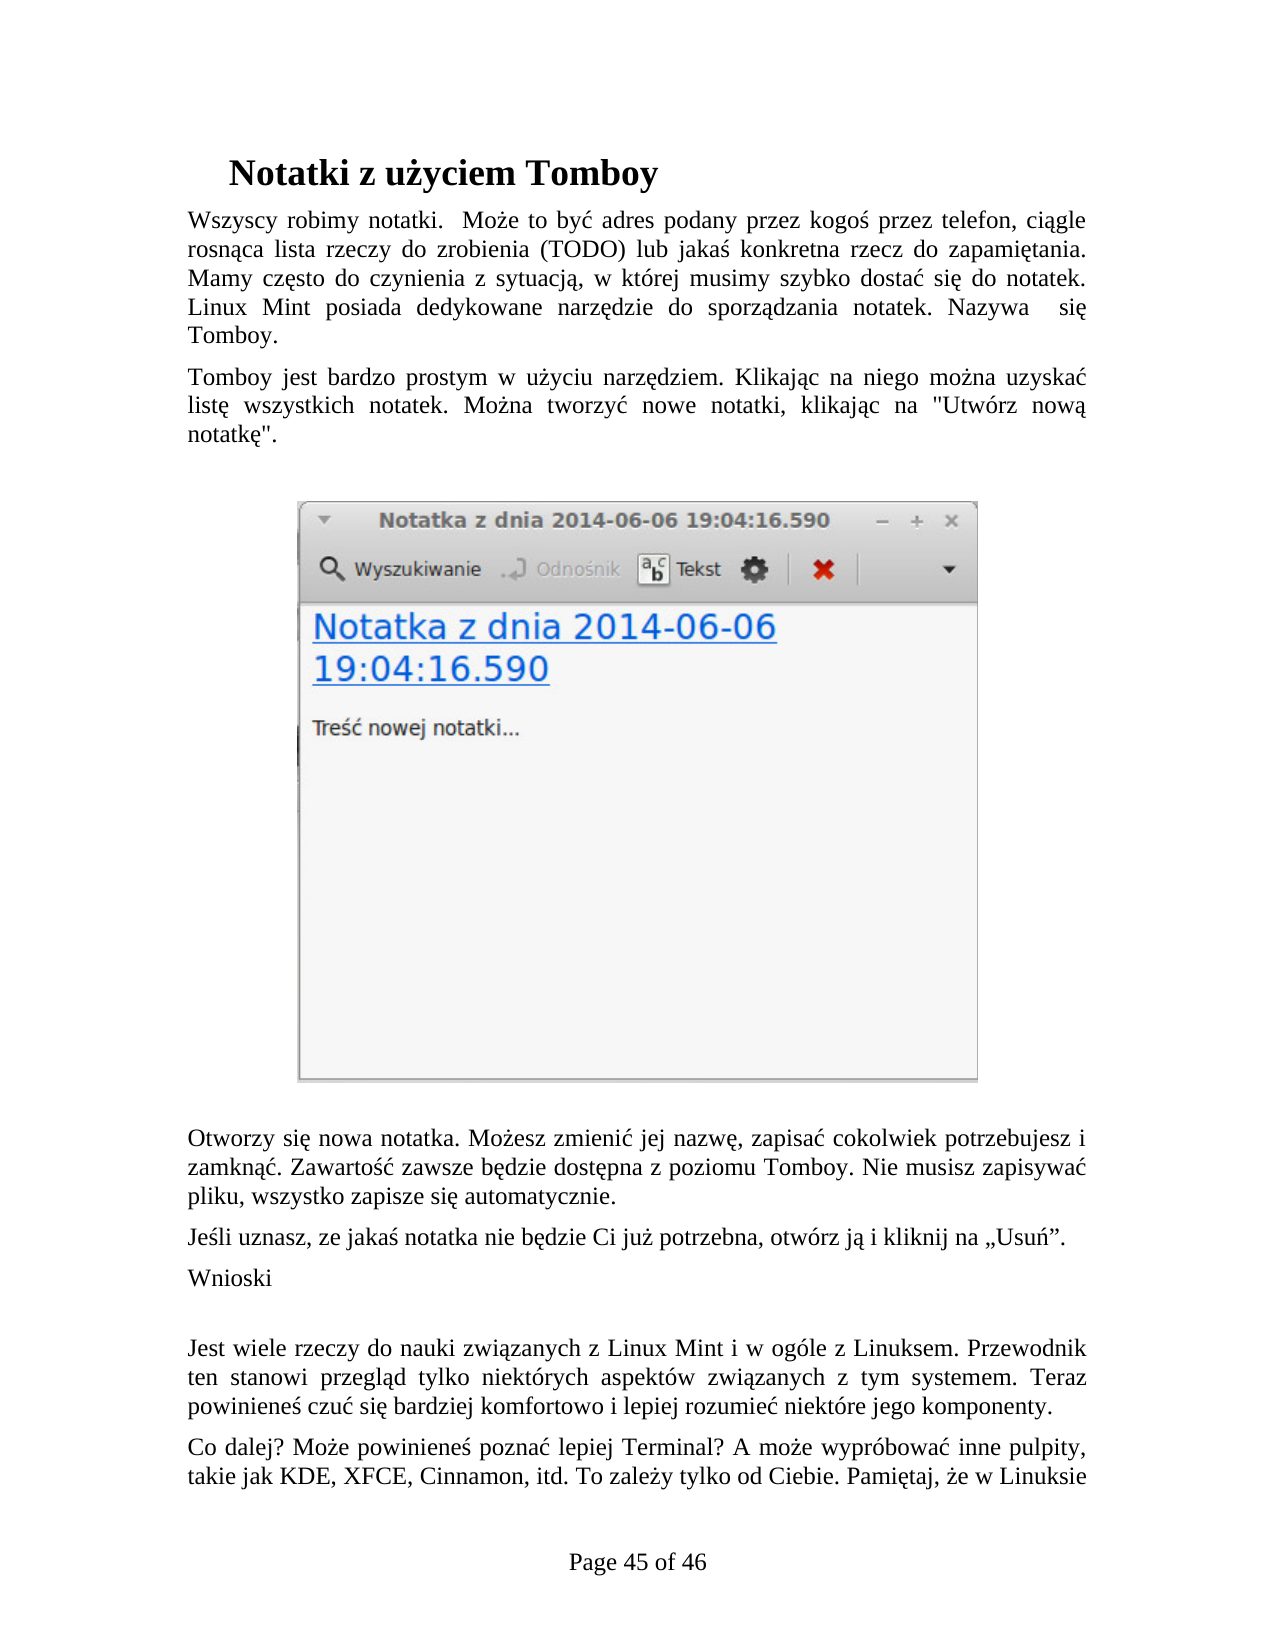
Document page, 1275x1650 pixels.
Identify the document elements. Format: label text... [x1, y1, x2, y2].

text Jeśli uznasz, ze jakaś notatka nie będzie Ci już potrzebna, otwórz ją i kliknij na „Usuń”. [187, 1222, 1087, 1251]
text Wszyscy robimy notatki. Może to być adres podany przez kogoś przez telefon, ciągle rosnąca lista rzeczy do zrobienia (TODO) lub jakaś konkretna rzecz do zapamiętania. Mamy często do czynienia z sytuacją, w której musimy szybko dostać się do notatek. Linux Mint posiada dedykowane narzędzie do sporządzania notatek. Nazywa się Tomboy. [187, 206, 1087, 349]
text Jest wiele rzeczy do nauki związanych z Linux Mint i w ogóle z Linuksem. Przewodnik ten stanowi przegląd tylko niektórych aspektów związanych z tym systemem. Teraz powinieneś czuć się bardziej komfortowo i lepiej rozumieć niektóre jego komponenty. [187, 1333, 1087, 1420]
text Co dalej? Może powinieneś poznać lepiej Terminal? A może wypróbować inne pulpity, takie jak KDE, XFCE, Cinnamon, itd. To zależy tylko od Ciebie. Pamiętaj, że w Linuksie [187, 1432, 1087, 1490]
text Tomboy jest bardzo prostym w użyciu narzędziem. Klikając na niego można uzyskać listę wszystkich notatek. Można tworzyć nowe notatki, klikając na "Utwórz nową notatkę". [187, 362, 1087, 448]
text Otworzy się nowa notatka. Możesz zmienić jej nazwę, zapisać cokolwiek potrzebujesz i zamknąć. Zawartość zawsze będzie dostępna z poziomu Tomboy. Nie musisz zapisywać pliku, wszystko zapisze się automatycznie. [187, 1123, 1087, 1210]
picture [297, 501, 978, 1083]
